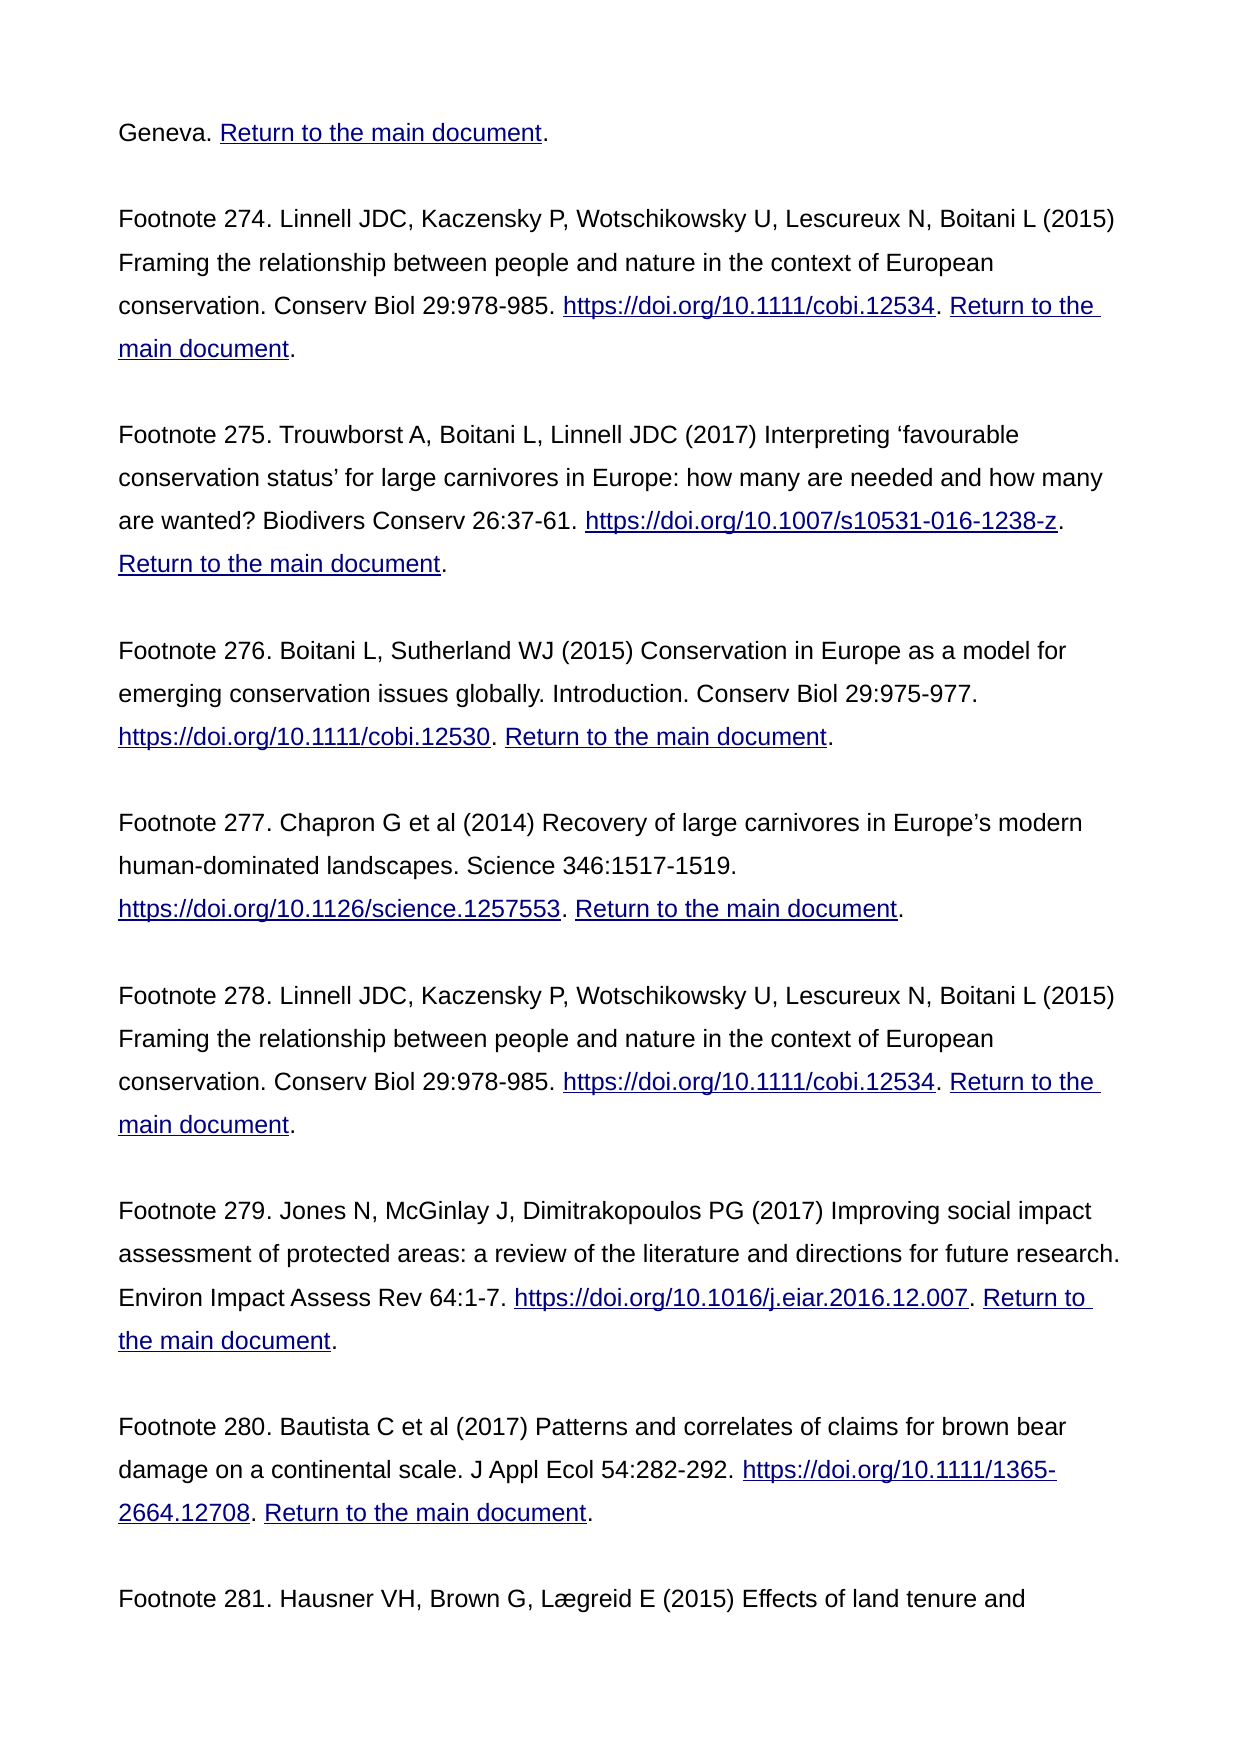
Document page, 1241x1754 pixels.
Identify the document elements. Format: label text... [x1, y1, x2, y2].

text Footnote 274. Linnell JDC, Kaczensky P, Wotschikowsky U, Lescureux N, Boitani L (2015) Framing the relationship between people and nature in the context of European conservation. Conserv Biol 29:978-985. https://doi.org/10.1111/cobi.12534. Return to the main document. [118, 204, 1122, 362]
text Footnote 281. Hausner VH, Brown G, Lægreid E (2015) Effects of land tenure and [118, 1584, 1122, 1613]
text Footnote 279. Jones N, McGinlay J, Dimitrakopoulos PG (2017) Improving social impact assessment of protected areas: a review of the literature and directions for future research. Environ Impact Assess Rev 64:1-7. https://doi.org/10.1016/j.eiar.2016.12.007. Return to the main document. [118, 1196, 1122, 1354]
text Footnote 278. Linnell JDC, Kaczensky P, Wotschikowsky U, Lescureux N, Boitani L (2015) Framing the relationship between people and nature in the context of European conservation. Conserv Biol 29:978-985. https://doi.org/10.1111/cobi.12534. Return to the main document. [118, 981, 1122, 1139]
text Footnote 277. Chapron G et al (2014) Recovery of large carnivores in Europe’s modern human-dominated landscapes. Science 346:1517-1519. https://doi.org/10.1126/science.1257553. Return to the main document. [118, 808, 1122, 923]
text Footnote 276. Boitani L, Sutherland WJ (2015) Conservation in Europe as a model for emerging conservation issues globally. Introduction. Conserv Biol 29:975-977. https://doi.org/10.1111/cobi.12530. Return to the main document. [118, 636, 1122, 751]
text Geneva. Return to the main document. [118, 118, 1122, 147]
text Footnote 280. Bautista C et al (2017) Patterns and correlates of claims for brown bear damage on a continental scale. J Appl Ecol 54:282-292. https://doi.org/10.1111/1365-2664.12708. Return to the main document. [118, 1412, 1122, 1527]
text Footnote 275. Trouwborst A, Boitani L, Linnell JDC (2017) Interpreting ‘favourable conservation status’ for large carnivores in Europe: how many are needed and how many are wanted? Biodivers Conserv 26:37-61. https://doi.org/10.1007/s10531-016-1238-z. Return to the main document. [118, 420, 1122, 578]
